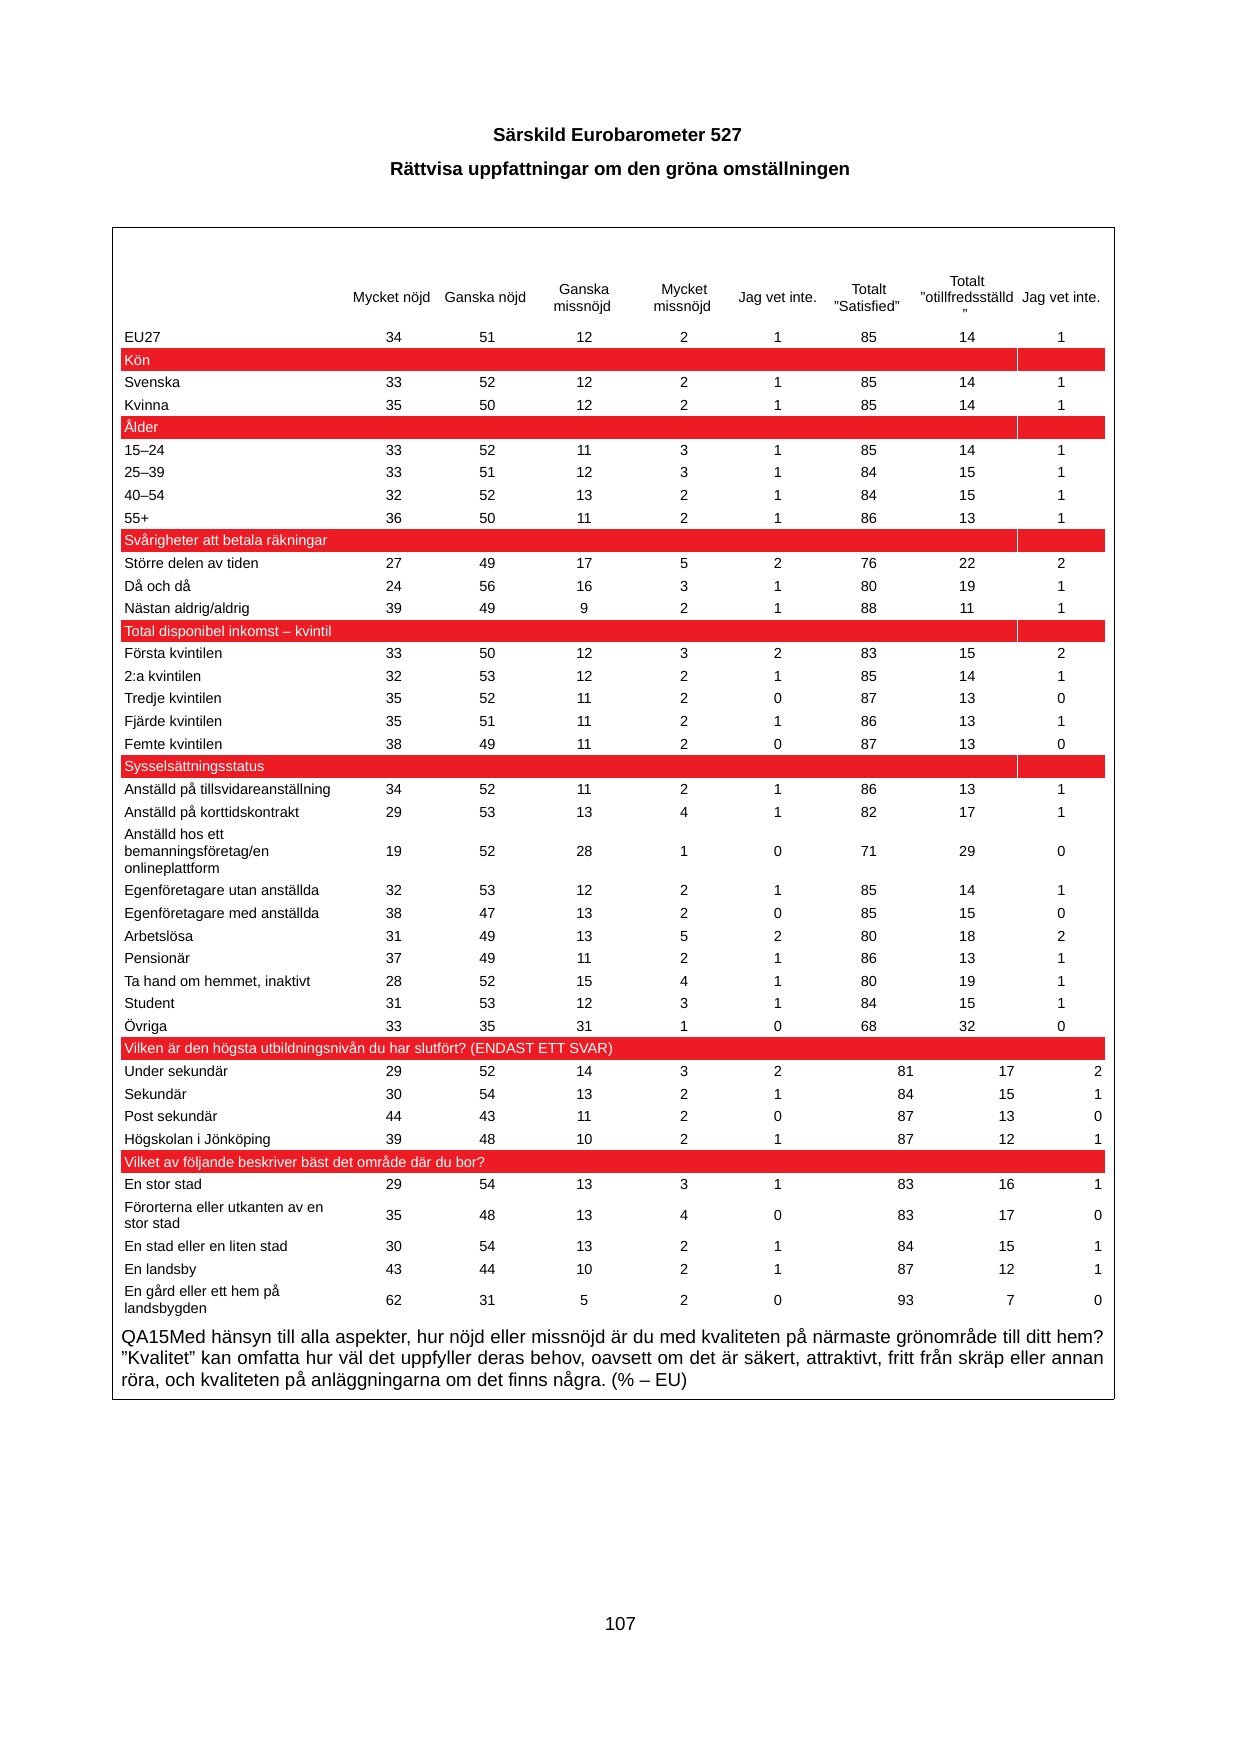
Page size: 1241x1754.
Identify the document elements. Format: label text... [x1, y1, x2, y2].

table_cell [1018, 620, 1105, 642]
table_cell 2 [634, 665, 734, 687]
table_cell 50 [440, 394, 534, 416]
table_cell 1 [734, 597, 821, 619]
table_cell 80 [821, 574, 916, 597]
table_cell 14 [916, 394, 1017, 416]
table_cell 84 [821, 484, 916, 506]
table_cell 11 [534, 733, 634, 755]
table_cell 3 [634, 461, 734, 484]
table_cell 51 [440, 710, 534, 732]
table_cell 52 [440, 687, 534, 710]
table_cell Sekundär [121, 1083, 347, 1105]
table_cell 50 [440, 506, 534, 529]
table_cell 11 [534, 710, 634, 732]
table_cell [734, 529, 821, 552]
table_cell Tredje kvintilen [121, 687, 347, 710]
table_cell Anställd på korttidskontrakt [121, 800, 347, 823]
table_cell Femte kvintilen [121, 733, 347, 755]
table_cell 2 [634, 1128, 734, 1150]
table_cell 0 [1018, 902, 1105, 924]
table_cell 22 [916, 552, 1017, 574]
table_cell 28 [347, 970, 440, 992]
table_cell 53 [440, 800, 534, 823]
table_cell [440, 529, 534, 552]
table_cell 83 [821, 642, 916, 665]
table_cell 87 [821, 1128, 916, 1150]
table_cell 40–54 [121, 484, 347, 506]
table_cell 14 [916, 665, 1017, 687]
table_cell 0 [1018, 1105, 1105, 1128]
table_cell 12 [534, 326, 634, 348]
table_cell 1 [1018, 1083, 1105, 1105]
table_cell 38 [347, 902, 440, 924]
table_header Mycket nöjd [347, 270, 440, 326]
table_cell 1 [1018, 461, 1105, 484]
table_cell 11 [916, 597, 1017, 619]
table_cell 17 [916, 1060, 1017, 1082]
table_cell 83 [821, 1173, 916, 1196]
table_header Jag vet inte. [1018, 270, 1105, 326]
table_cell 15 [916, 1235, 1017, 1257]
table_cell 54 [440, 1083, 534, 1105]
table_cell 38 [347, 733, 440, 755]
table_cell Egenföretagare utan anställda [121, 879, 347, 902]
table_cell 1 [1018, 879, 1105, 902]
table_cell 10 [534, 1128, 634, 1150]
table_cell Ålder [121, 416, 347, 439]
table_cell En stad eller en liten stad [121, 1235, 347, 1257]
table_cell 12 [534, 371, 634, 393]
table_cell 19 [916, 970, 1017, 992]
table_cell [916, 348, 1017, 371]
table_cell 29 [347, 800, 440, 823]
table_cell 12 [534, 394, 634, 416]
table_cell 7 [916, 1280, 1017, 1319]
table_cell 1 [734, 1083, 821, 1105]
table_cell 24 [347, 574, 440, 597]
table_cell 84 [821, 461, 916, 484]
table_cell 13 [916, 947, 1017, 969]
table_cell 12 [534, 642, 634, 665]
table_cell 1 [1018, 371, 1105, 393]
table_cell 17 [916, 1196, 1017, 1235]
table_cell 0 [1018, 733, 1105, 755]
table_cell 1 [634, 823, 734, 879]
table_cell 14 [916, 439, 1017, 461]
table_cell 82 [821, 800, 916, 823]
table_cell 35 [440, 1015, 534, 1037]
table_cell 1 [1018, 992, 1105, 1015]
table_cell 52 [440, 970, 534, 992]
table_cell [916, 755, 1017, 778]
table_cell 2 [634, 902, 734, 924]
table_cell 33 [347, 461, 440, 484]
table_cell 2 [634, 1083, 734, 1105]
table_cell 76 [821, 552, 916, 574]
table_cell 39 [347, 597, 440, 619]
table_cell [734, 348, 821, 371]
table_cell 13 [916, 733, 1017, 755]
table_cell 85 [821, 439, 916, 461]
table_cell 2 [1018, 642, 1105, 665]
table_cell [821, 348, 916, 371]
table_cell 1 [734, 484, 821, 506]
table_cell 2 [634, 484, 734, 506]
table_cell 0 [734, 902, 821, 924]
table_cell 85 [821, 394, 916, 416]
table_cell 0 [1018, 1196, 1105, 1235]
table_cell Nästan aldrig/aldrig [121, 597, 347, 619]
table_cell 15–24 [121, 439, 347, 461]
table_cell Ta hand om hemmet, inaktivt [121, 970, 347, 992]
table_cell 50 [440, 642, 534, 665]
table_cell 0 [734, 687, 821, 710]
table_cell 1 [1018, 1258, 1105, 1280]
table_cell 2 [634, 733, 734, 755]
table_cell 68 [821, 1015, 916, 1037]
table_cell [821, 529, 916, 552]
table_cell 1 [734, 371, 821, 393]
table_cell 11 [534, 439, 634, 461]
table_cell 84 [821, 1083, 916, 1105]
table_cell 52 [440, 439, 534, 461]
table_cell 0 [734, 733, 821, 755]
table_cell 32 [347, 484, 440, 506]
table_cell 55+ [121, 506, 347, 529]
table_cell 0 [1018, 687, 1105, 710]
table_cell 13 [534, 1083, 634, 1105]
table_cell 0 [734, 823, 821, 879]
table_cell En landsby [121, 1258, 347, 1280]
table_cell 49 [440, 733, 534, 755]
table_cell Anställd hos ett bemanningsföretag/en onlineplattform [121, 823, 347, 879]
table_cell 1 [1018, 947, 1105, 969]
table_cell 12 [534, 879, 634, 902]
table_header Totalt ”otillfredsställd” [916, 270, 1017, 326]
table_cell 29 [916, 823, 1017, 879]
table_cell 13 [534, 484, 634, 506]
table_cell 11 [534, 947, 634, 969]
table_cell 25–39 [121, 461, 347, 484]
table_cell 33 [347, 1015, 440, 1037]
table_cell 48 [440, 1196, 534, 1235]
table_cell 15 [916, 992, 1017, 1015]
table_cell 15 [916, 902, 1017, 924]
table_cell 35 [347, 394, 440, 416]
table_cell 31 [440, 1280, 534, 1319]
table_cell [440, 348, 534, 371]
table_cell 9 [534, 597, 634, 619]
table_cell 2 [634, 394, 734, 416]
table_cell Förorterna eller utkanten av en stor stad [121, 1196, 347, 1235]
table_cell 13 [534, 800, 634, 823]
table_cell 2 [1018, 1060, 1105, 1082]
table_cell Egenföretagare med anställda [121, 902, 347, 924]
table_cell 85 [821, 879, 916, 902]
table_cell 34 [347, 326, 440, 348]
table_cell 3 [634, 439, 734, 461]
table_cell [347, 529, 440, 552]
table_cell 0 [1018, 1015, 1105, 1037]
table_cell 2 [634, 1258, 734, 1280]
table_cell 52 [440, 484, 534, 506]
table_cell 53 [440, 665, 534, 687]
table_cell 1 [1018, 326, 1105, 348]
table_cell 3 [634, 574, 734, 597]
table_header Mycket missnöjd [634, 270, 734, 326]
table_cell 0 [1018, 823, 1105, 879]
table_cell 2 [634, 879, 734, 902]
table_cell 28 [534, 823, 634, 879]
table_cell 2 [734, 552, 821, 574]
table_cell [534, 529, 634, 552]
table_cell 15 [916, 484, 1017, 506]
table_cell 4 [634, 970, 734, 992]
table_cell 10 [534, 1258, 634, 1280]
table_cell 14 [916, 371, 1017, 393]
table_cell Högskolan i Jönköping [121, 1128, 347, 1150]
table_cell Pensionär [121, 947, 347, 969]
table_cell 49 [440, 552, 534, 574]
table_cell 31 [534, 1015, 634, 1037]
table_cell 13 [534, 1173, 634, 1196]
table_cell Kvinna [121, 394, 347, 416]
table_cell 44 [347, 1105, 440, 1128]
table_cell 1 [1018, 800, 1105, 823]
table_cell 15 [916, 642, 1017, 665]
table_cell 14 [916, 326, 1017, 348]
table_cell 3 [634, 642, 734, 665]
table_cell 87 [821, 687, 916, 710]
table_cell En stor stad [121, 1173, 347, 1196]
table_cell 30 [347, 1083, 440, 1105]
table_cell 80 [821, 970, 916, 992]
table_cell 27 [347, 552, 440, 574]
table_cell 13 [534, 1235, 634, 1257]
table_cell 87 [821, 1105, 916, 1128]
table_cell 0 [734, 1105, 821, 1128]
table_cell 13 [534, 1196, 634, 1235]
table_cell 1 [1018, 439, 1105, 461]
table_cell [440, 416, 534, 439]
table_cell Då och då [121, 574, 347, 597]
table_cell 1 [1018, 1128, 1105, 1150]
table_cell 12 [534, 992, 634, 1015]
table_cell 1 [734, 1128, 821, 1150]
table_cell [1018, 348, 1105, 371]
table_cell 14 [916, 879, 1017, 902]
table_cell Anställd på tillsvidareanställning [121, 778, 347, 800]
table_cell 1 [1018, 394, 1105, 416]
table_cell 14 [534, 1060, 634, 1082]
table_cell 2 [634, 1105, 734, 1128]
table_cell [916, 416, 1017, 439]
table_cell 3 [634, 992, 734, 1015]
table_cell 29 [347, 1060, 440, 1082]
table_cell [634, 529, 734, 552]
table_cell 2 [734, 642, 821, 665]
table_cell 1 [734, 665, 821, 687]
table_cell [1018, 529, 1105, 552]
table_cell 15 [534, 970, 634, 992]
table_cell Första kvintilen [121, 642, 347, 665]
text QA15Med hänsyn till alla aspekter, hur nöjd eller missnöjd är du med kvaliteten på närmaste grönområde till ditt hem? ”Kvalitet” kan omfatta hur väl det uppfyller deras behov, oavsett om det är säkert, attraktivt, fritt från skräp eller annan röra, och kvaliteten på anläggningarna om det finns några. (% – EU) [121, 1325, 1105, 1390]
table_cell 52 [440, 778, 534, 800]
table_cell En gård eller ett hem på landsbygden [121, 1280, 347, 1319]
table_cell 1 [1018, 1235, 1105, 1257]
table_cell 85 [821, 902, 916, 924]
table_cell 1 [734, 879, 821, 902]
table_cell Större delen av tiden [121, 552, 347, 574]
table_cell 1 [634, 1015, 734, 1037]
table_cell 1 [734, 461, 821, 484]
table_header Ganska nöjd [440, 270, 534, 326]
table_cell 33 [347, 439, 440, 461]
table_cell 2:a kvintilen [121, 665, 347, 687]
table_cell 86 [821, 778, 916, 800]
table_cell EU27 [121, 326, 347, 348]
table_cell 35 [347, 1196, 440, 1235]
table_cell 12 [916, 1258, 1017, 1280]
table_cell 43 [440, 1105, 534, 1128]
table_cell 52 [440, 371, 534, 393]
table_cell Post sekundär [121, 1105, 347, 1128]
table_cell 1 [734, 970, 821, 992]
table_cell 43 [347, 1258, 440, 1280]
table_cell 87 [821, 1258, 916, 1280]
table_cell 2 [634, 597, 734, 619]
table_cell 1 [1018, 484, 1105, 506]
table_cell 2 [734, 924, 821, 947]
table_cell 1 [734, 574, 821, 597]
table_cell 2 [634, 506, 734, 529]
table_cell 86 [821, 710, 916, 732]
table_cell 35 [347, 710, 440, 732]
table_cell 53 [440, 992, 534, 1015]
table_cell 2 [1018, 924, 1105, 947]
table_cell 19 [916, 574, 1017, 597]
table_cell 47 [440, 902, 534, 924]
table_cell 2 [634, 326, 734, 348]
table_cell 51 [440, 326, 534, 348]
table_cell 1 [1018, 665, 1105, 687]
table_cell 1 [734, 1235, 821, 1257]
table_cell 1 [734, 1258, 821, 1280]
table_cell 52 [440, 823, 534, 879]
table_cell 2 [634, 1280, 734, 1319]
table_cell 31 [347, 924, 440, 947]
table_cell 5 [534, 1280, 634, 1319]
table_cell [821, 620, 916, 642]
table_cell 1 [734, 992, 821, 1015]
table_cell 2 [634, 687, 734, 710]
table_cell 87 [821, 733, 916, 755]
table_cell [534, 416, 634, 439]
table_header Ganska missnöjd [534, 270, 634, 326]
table_cell 52 [440, 1060, 534, 1082]
table_cell 1 [734, 778, 821, 800]
table_cell [734, 755, 821, 778]
table_cell 49 [440, 924, 534, 947]
table_cell 19 [347, 823, 440, 879]
table_cell 3 [634, 1060, 734, 1082]
table_cell 2 [634, 371, 734, 393]
table_cell Svårigheter att betala räkningar [121, 529, 347, 552]
table_cell [347, 416, 440, 439]
table_cell 36 [347, 506, 440, 529]
table_cell Fjärde kvintilen [121, 710, 347, 732]
table_cell 3 [634, 1173, 734, 1196]
table_cell 11 [534, 778, 634, 800]
table_cell 84 [821, 992, 916, 1015]
table_cell 48 [440, 1128, 534, 1150]
table_cell 1 [734, 394, 821, 416]
table_cell [916, 620, 1017, 642]
table_cell 1 [1018, 574, 1105, 597]
table_cell 49 [440, 947, 534, 969]
table_cell [534, 348, 634, 371]
table_cell 1 [1018, 778, 1105, 800]
table_cell 34 [347, 778, 440, 800]
table_cell 44 [440, 1258, 534, 1280]
table_cell 17 [534, 552, 634, 574]
table_cell 1 [734, 947, 821, 969]
table_cell 88 [821, 597, 916, 619]
table_cell [916, 529, 1017, 552]
table_cell Sysselsättningsstatus [121, 755, 634, 778]
table_cell [634, 348, 734, 371]
table_cell 11 [534, 1105, 634, 1128]
table_cell 2 [634, 947, 734, 969]
table_cell 16 [534, 574, 634, 597]
table_cell [734, 416, 821, 439]
table_cell Total disponibel inkomst – kvintil [121, 620, 634, 642]
table_cell 1 [734, 326, 821, 348]
table_header Totalt ”Satisfied” [821, 270, 916, 326]
table_cell Vilket av följande beskriver bäst det område där du bor? [121, 1150, 1105, 1173]
table_cell 39 [347, 1128, 440, 1150]
table_cell [347, 348, 440, 371]
table_cell 11 [534, 506, 634, 529]
table_cell 80 [821, 924, 916, 947]
table_cell 11 [534, 687, 634, 710]
table_cell [634, 416, 734, 439]
table_cell [821, 416, 916, 439]
table_cell 53 [440, 879, 534, 902]
table_cell 93 [821, 1280, 916, 1319]
table_cell 49 [440, 597, 534, 619]
table_cell 12 [534, 461, 634, 484]
table_cell 16 [916, 1173, 1017, 1196]
table_cell Arbetslösa [121, 924, 347, 947]
table_cell 84 [821, 1235, 916, 1257]
table_cell 83 [821, 1196, 916, 1235]
table_cell 1 [734, 800, 821, 823]
table_cell 85 [821, 665, 916, 687]
table_cell 15 [916, 461, 1017, 484]
table_cell 33 [347, 371, 440, 393]
table_cell 2 [634, 1235, 734, 1257]
table_cell 5 [634, 924, 734, 947]
table_cell 1 [1018, 506, 1105, 529]
table_cell 35 [347, 687, 440, 710]
table_cell 32 [347, 879, 440, 902]
table_cell 1 [734, 1173, 821, 1196]
table_cell 13 [916, 778, 1017, 800]
table_cell 1 [1018, 1173, 1105, 1196]
table_cell Student [121, 992, 347, 1015]
table_cell 1 [734, 710, 821, 732]
table_cell 51 [440, 461, 534, 484]
table_cell 4 [634, 800, 734, 823]
table_cell 1 [734, 439, 821, 461]
table_cell 15 [916, 1083, 1017, 1105]
table_cell [821, 755, 916, 778]
table_cell 1 [1018, 710, 1105, 732]
table_cell 85 [821, 371, 916, 393]
table_cell 32 [916, 1015, 1017, 1037]
table_cell 13 [534, 924, 634, 947]
table_cell 13 [916, 506, 1017, 529]
table_cell 13 [534, 902, 634, 924]
table_cell 31 [347, 992, 440, 1015]
table_cell 1 [1018, 970, 1105, 992]
table_cell 71 [821, 823, 916, 879]
table_cell 17 [916, 800, 1017, 823]
table_cell 13 [916, 687, 1017, 710]
table_cell 29 [347, 1173, 440, 1196]
table_cell [634, 755, 734, 778]
table_cell 2 [734, 1060, 821, 1082]
table_cell [634, 620, 734, 642]
table_cell 2 [634, 778, 734, 800]
table_header [121, 270, 347, 326]
table_cell 0 [734, 1196, 821, 1235]
table_cell [1018, 416, 1105, 439]
table_cell 37 [347, 947, 440, 969]
table_cell 1 [734, 506, 821, 529]
table_cell 0 [734, 1280, 821, 1319]
table_cell 0 [1018, 1280, 1105, 1319]
table_cell 5 [634, 552, 734, 574]
table_cell 2 [634, 710, 734, 732]
table_cell [1018, 755, 1105, 778]
table_cell 86 [821, 947, 916, 969]
table_cell Kön [121, 348, 347, 371]
table_cell 85 [821, 326, 916, 348]
table_cell 13 [916, 1105, 1017, 1128]
table_cell 56 [440, 574, 534, 597]
table_cell Under sekundär [121, 1060, 347, 1082]
table_header Jag vet inte. [734, 270, 821, 326]
table_cell Svenska [121, 371, 347, 393]
table_cell 54 [440, 1173, 534, 1196]
table_cell 12 [534, 665, 634, 687]
table_cell 13 [916, 710, 1017, 732]
table_cell 54 [440, 1235, 534, 1257]
table_cell 32 [347, 665, 440, 687]
table_cell 0 [734, 1015, 821, 1037]
table_cell 2 [1018, 552, 1105, 574]
table_cell 33 [347, 642, 440, 665]
table_cell 62 [347, 1280, 440, 1319]
table_cell Övriga [121, 1015, 347, 1037]
table_cell 1 [1018, 597, 1105, 619]
table_cell 4 [634, 1196, 734, 1235]
table_cell Vilken är den högsta utbildningsnivån du har slutfört? (ENDAST ETT SVAR) [121, 1037, 1105, 1060]
table_cell 81 [821, 1060, 916, 1082]
table_cell 18 [916, 924, 1017, 947]
table_cell 12 [916, 1128, 1017, 1150]
table_cell 86 [821, 506, 916, 529]
table_cell 30 [347, 1235, 440, 1257]
table_cell [734, 620, 821, 642]
